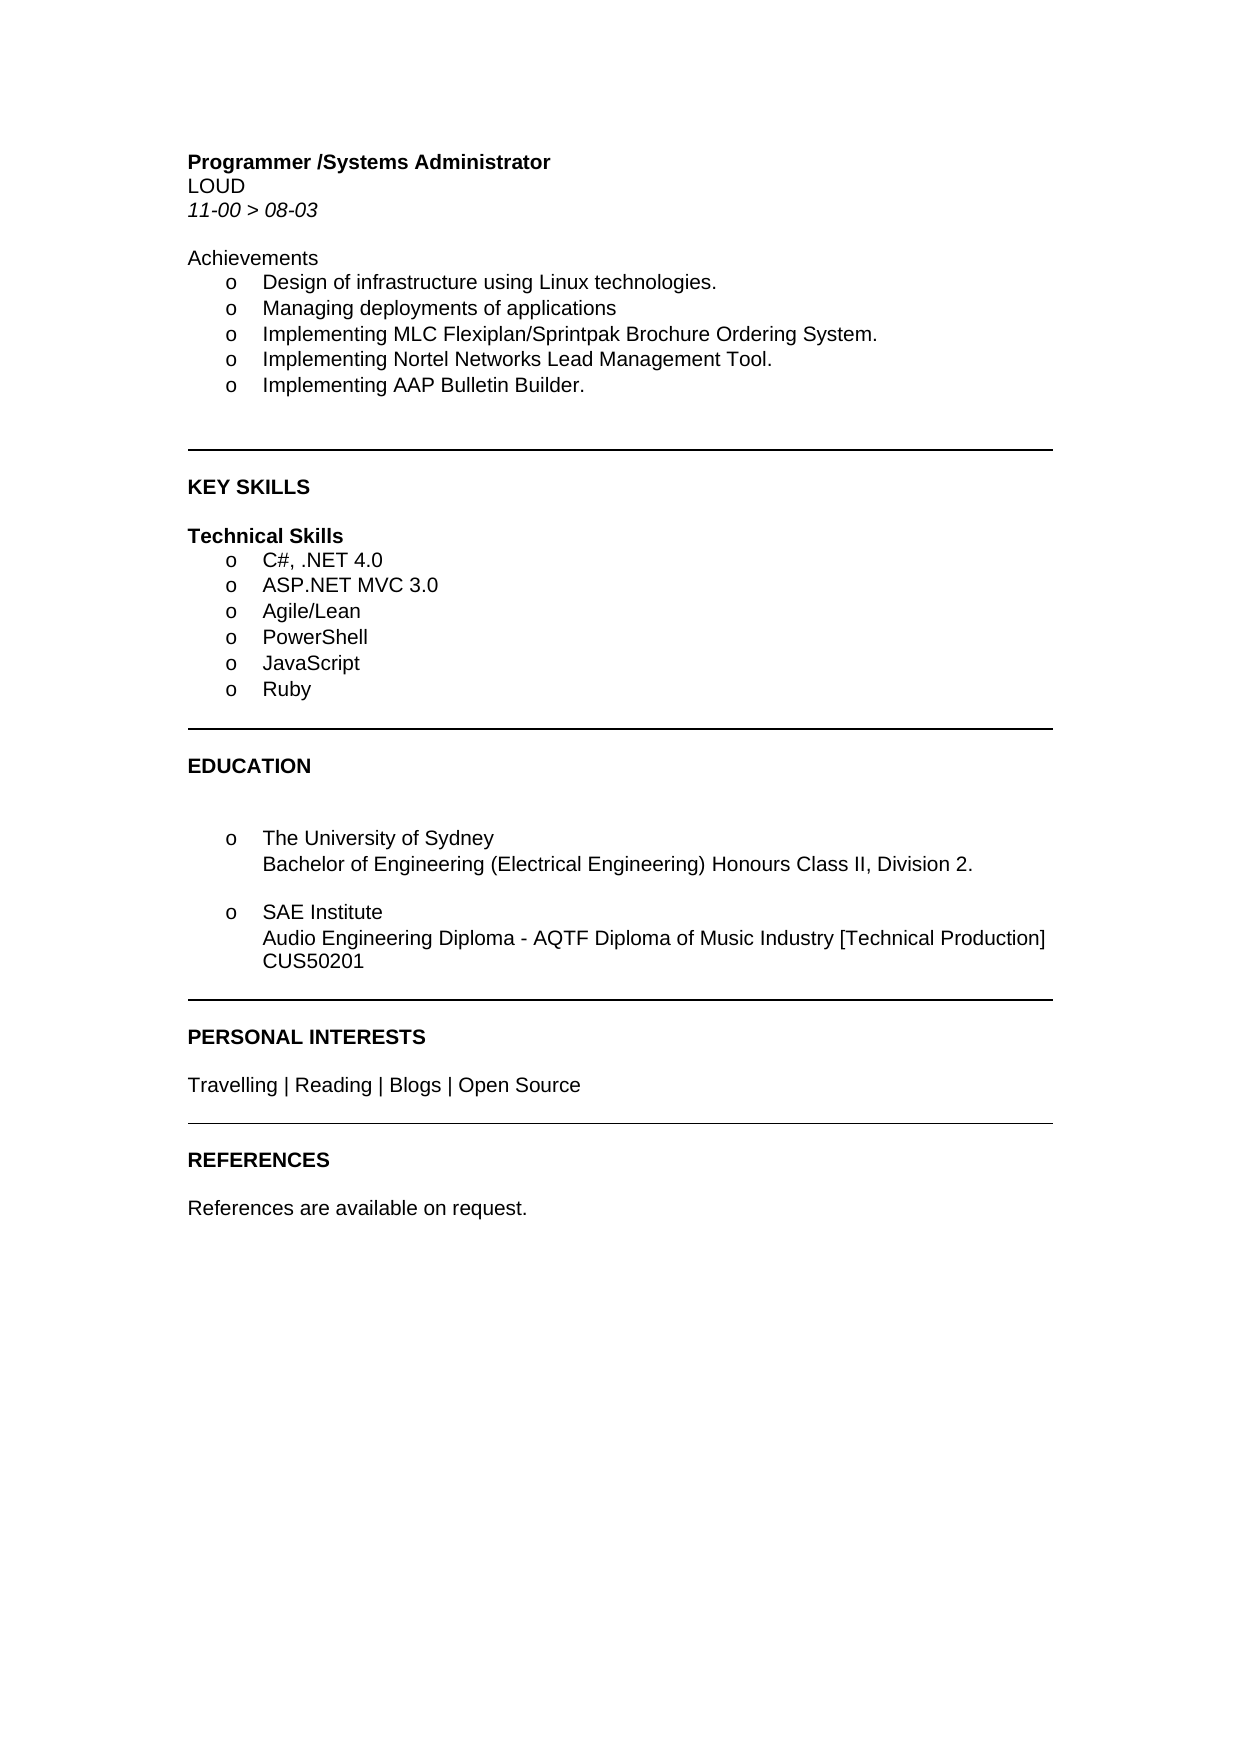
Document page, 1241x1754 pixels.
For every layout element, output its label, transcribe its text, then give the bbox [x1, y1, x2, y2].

text REFERENCES [187, 1148, 1053, 1172]
text Programmer /Systems Administrator [187, 150, 1053, 174]
list JavaScript [225, 651, 1053, 677]
subtitle Technical Skills [187, 522, 1053, 547]
text Achievements [187, 246, 1053, 270]
list Agile/Lean [225, 599, 1053, 625]
text EDUCATION [187, 754, 1053, 778]
subtitle SAE Institute Audio Engineering Diploma - AQTF Diploma of Music Industry [Technical Production] CUS50201 [225, 899, 1053, 973]
text LOUD [187, 174, 1053, 198]
list Ruby [225, 677, 1053, 702]
text 11-00 > 08-03 [187, 198, 1053, 222]
subtitle The University of Sydney Bachelor of Engineering (Electrical Engineering) Honours Class II, Division 2. [225, 826, 1053, 876]
list Implementing Nortel Networks Lead Management Tool. [225, 347, 1053, 373]
list PowerShell [225, 625, 1053, 651]
list Implementing AAP Bulletin Builder. [225, 373, 1053, 399]
list Design of infrastructure using Linux technologies. [225, 270, 1053, 296]
text Travelling | Reading | Blogs | Open Source [187, 1073, 1053, 1097]
text References are available on request. [187, 1196, 1053, 1220]
list C#, .NET 4.0 [225, 547, 1053, 573]
list ASP.NET MVC 3.0 [225, 573, 1053, 599]
list Implementing MLC Flexiplan/Sprintpak Brochure Ordering System. [225, 321, 1053, 347]
text KEY SKILLS [187, 474, 1053, 498]
list Managing deployments of applications [225, 296, 1053, 321]
text PERSONAL INTERESTS [187, 1025, 1053, 1049]
